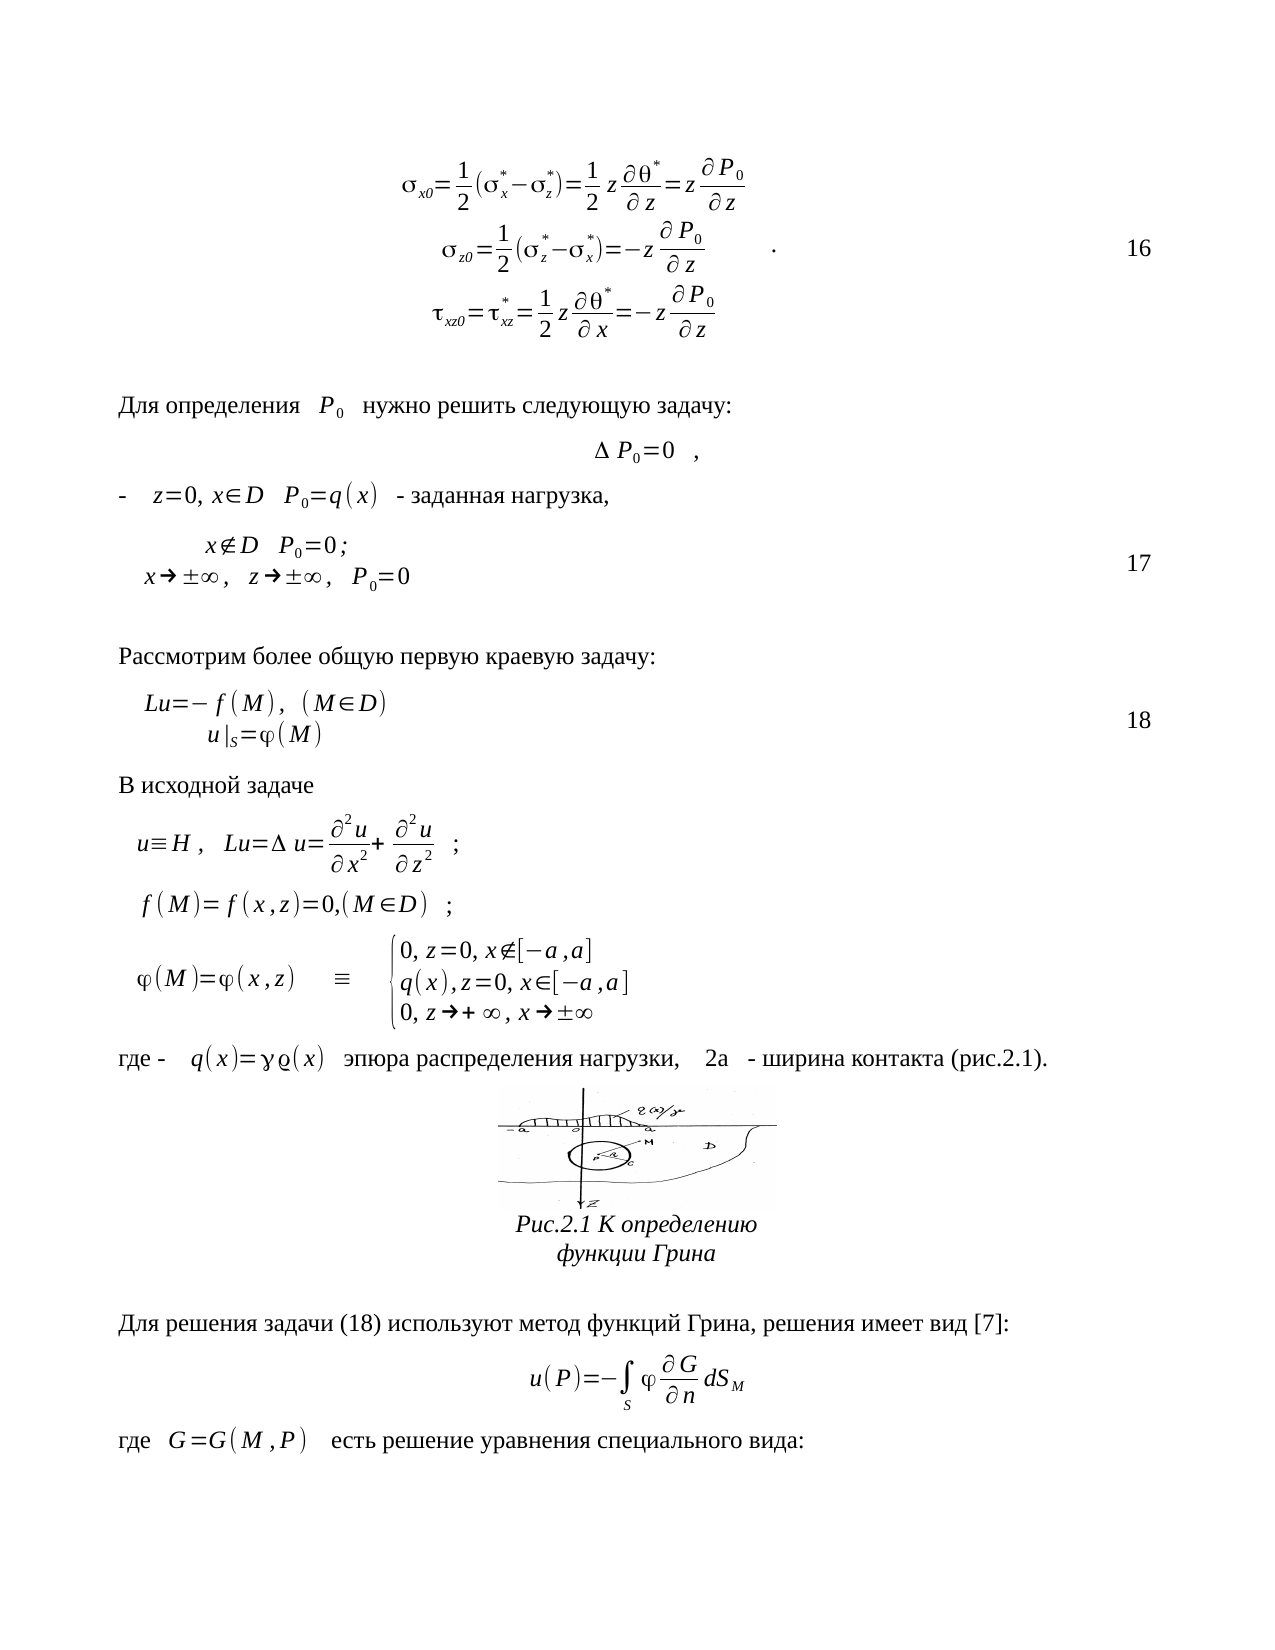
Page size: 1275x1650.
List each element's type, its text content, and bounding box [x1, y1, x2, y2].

table_header [118, 525, 1041, 613]
text где есть решение уравнения специального вида: [118, 1425, 1157, 1456]
text ; [118, 811, 1157, 877]
text Рис.2.1 К определению функции Грина [498, 1210, 777, 1267]
table_header . [118, 147, 1041, 361]
table_header [118, 683, 1041, 770]
table_header 18 [1041, 683, 1157, 770]
text Рассмотрим более общую первую краевую задачу: [118, 641, 1157, 670]
text В исходной задаче [118, 770, 1157, 798]
text Для определениянужно решить следующую задачу: [118, 390, 1157, 422]
text - - заданная нагрузка, [118, 480, 1157, 512]
text , [118, 435, 1157, 467]
text Для решения задачи (18) используют метод функций Грина, решения имеет вид [7]: [118, 1308, 1157, 1337]
text ; [118, 890, 1157, 920]
text где - эпюра распределения нагрузки, - ширина контакта (рис.2.1). [118, 1043, 1157, 1073]
table_header 17 [1041, 525, 1157, 613]
table_header 16 [1041, 147, 1157, 361]
picture [498, 1086, 777, 1210]
